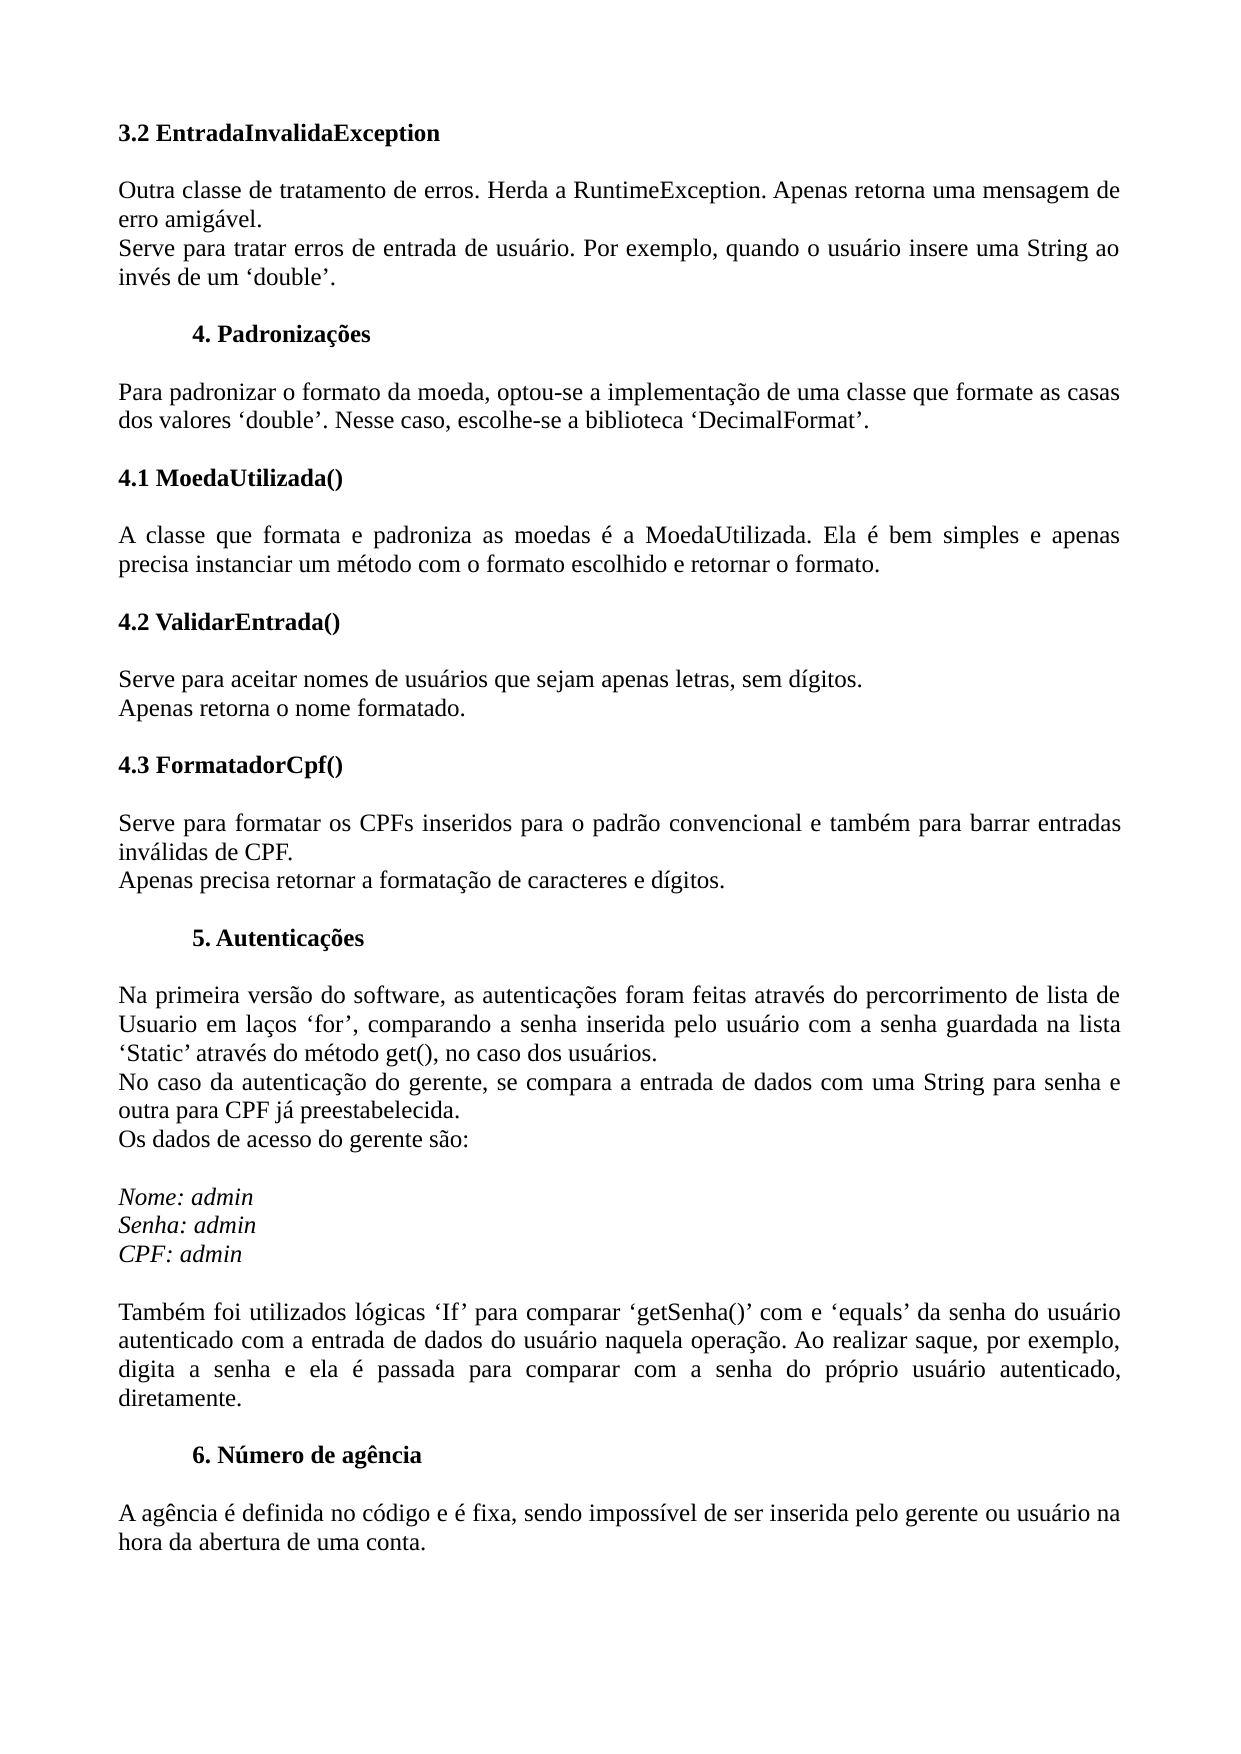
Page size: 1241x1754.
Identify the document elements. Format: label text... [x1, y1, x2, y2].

text Nome: admin [118, 1182, 1122, 1211]
text Também foi utilizados lógicas ‘If’ para comparar ‘getSenha()’ com e ‘equals’ da senha do usuário autenticado com a entrada de dados do usuário naquela operação. Ao realizar saque, por exemplo, digita a senha e ela é passada para comparar com a senha do próprio usuário autenticado, diretamente. [118, 1297, 1122, 1412]
text A classe que formata e padroniza as moedas é a MoedaUtilizada. Ela é bem simples e apenas precisa instanciar um método com o formato escolhido e retornar o formato. [118, 521, 1122, 578]
text Serve para aceitar nomes de usuários que sejam apenas letras, sem dígitos. [118, 664, 1122, 693]
text Senha: admin [118, 1211, 1122, 1239]
text Na primeira versão do software, as autenticações foram feitas através do percorrimento de lista de Usuario em laços ‘for’, comparando a senha inserida pelo usuário com a senha guardada na lista ‘Static’ através do método get(), no caso dos usuários. [118, 981, 1122, 1067]
text Para padronizar o formato da moeda, optou-se a implementação de uma classe que formate as casas dos valores ‘double’. Nesse caso, escolhe-se a biblioteca ‘DecimalFormat’. [118, 377, 1122, 434]
text Outra classe de tratamento de erros. Herda a RuntimeException. Apenas retorna uma mensagem de erro amigável. [118, 176, 1122, 233]
text Serve para tratar erros de entrada de usuário. Por exemplo, quando o usuário insere uma String ao invés de um ‘double’. [118, 233, 1122, 291]
text CPF: admin [118, 1239, 1122, 1268]
text 4.1 MoedaUtilizada() [118, 463, 1122, 492]
text 4.3 FormatadorCpf() [118, 751, 1122, 779]
text 3.2 EntradaInvalidaException [118, 118, 1122, 147]
text No caso da autenticação do gerente, se compara a entrada de dados com uma String para senha e outra para CPF já preestabelecida. [118, 1067, 1122, 1124]
text 6. Número de agência [118, 1441, 1122, 1469]
text 4. Padronizações [118, 319, 1122, 348]
text Apenas precisa retornar a formatação de caracteres e dígitos. [118, 866, 1122, 894]
text Os dados de acesso do gerente são: [118, 1124, 1122, 1153]
text A agência é definida no código e é fixa, sendo impossível de ser inserida pelo gerente ou usuário na hora da abertura de uma conta. [118, 1498, 1122, 1556]
text 4.2 ValidarEntrada() [118, 607, 1122, 636]
text Apenas retorna o nome formatado. [118, 693, 1122, 722]
text Serve para formatar os CPFs inseridos para o padrão convencional e também para barrar entradas inválidas de CPF. [118, 808, 1122, 866]
text 5. Autenticações [118, 923, 1122, 952]
